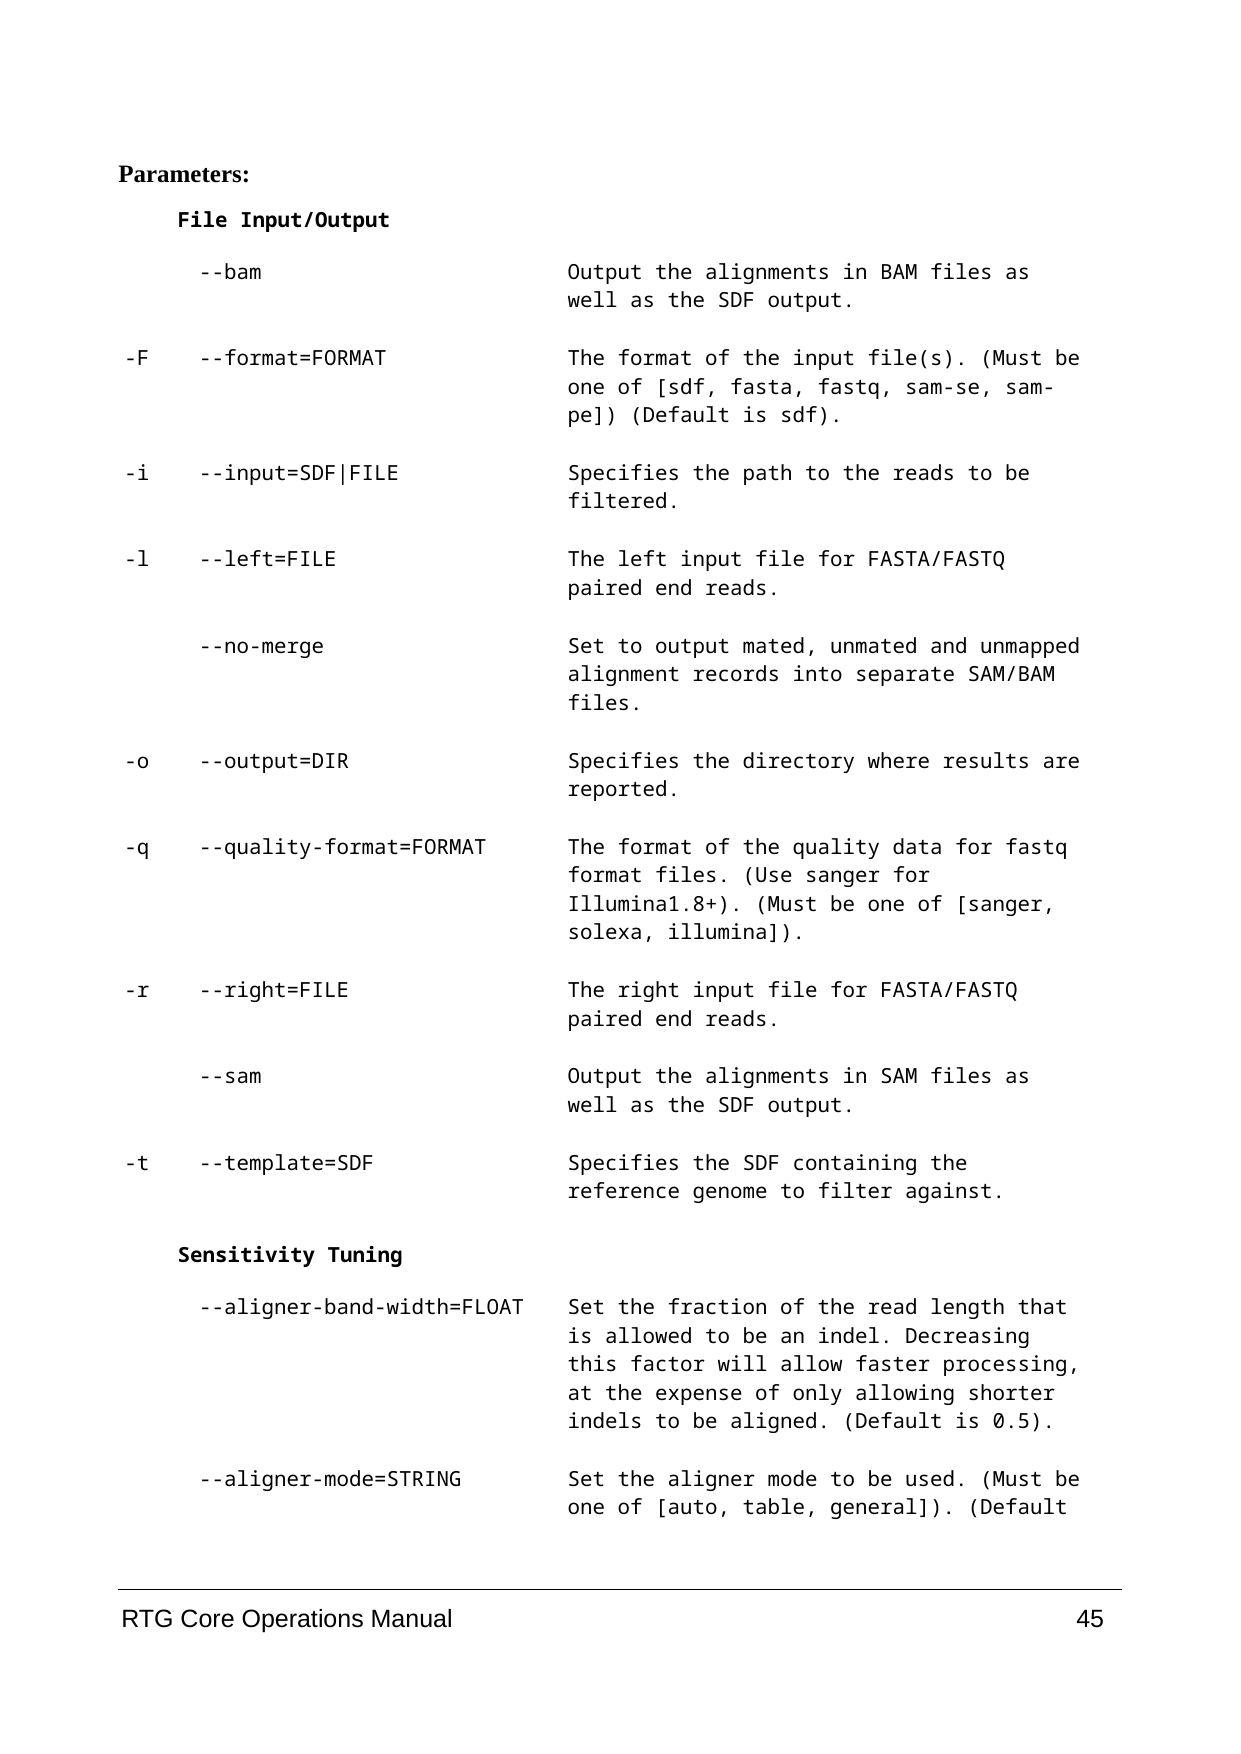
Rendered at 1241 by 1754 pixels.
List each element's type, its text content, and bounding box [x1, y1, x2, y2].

table_header Output the alignments in BAM files as well as the SDF output. [561, 245, 1093, 332]
table_header --bam [193, 245, 561, 332]
table_cell --no-merge [193, 619, 561, 734]
table_cell The left input file for FASTA/FASTQ paired end reads. [561, 533, 1093, 619]
table_cell Specifies the SDF containing the reference genome to filter against. [561, 1136, 1093, 1223]
table_cell --input=SDF|FILE [193, 446, 561, 533]
table_header Set the fraction of the read length that is allowed to be an indel. Decreasing this factor will allow faster processing, at the expense of only allowing shorter indels to be aligned. (Default is 0.5). [561, 1281, 1093, 1452]
table_cell The format of the input file(s). (Must be one of [sdf, fasta, fastq, sam-se, sam-pe]) (Default is sdf). [561, 332, 1093, 446]
table_header --aligner-band-width=FLOAT [193, 1281, 561, 1452]
table_cell -i [118, 446, 193, 533]
table_cell --quality-format=FORMAT [193, 820, 561, 963]
table_cell --aligner-mode=STRING [193, 1452, 561, 1521]
text Sensitivity Tuning [177, 1240, 1122, 1269]
table_cell --output=DIR [193, 734, 561, 820]
table_cell --sam [193, 1050, 561, 1136]
table_cell The format of the quality data for fastq format files. (Use sanger for Illumina1.8+). (Must be one of [sanger, solexa, illumina]). [561, 820, 1093, 963]
table_cell -q [118, 820, 193, 963]
table_cell -o [118, 734, 193, 820]
table_cell [118, 1452, 193, 1521]
table_cell --left=FILE [193, 533, 561, 619]
table_cell The right input file for FASTA/FASTQ paired end reads. [561, 964, 1093, 1050]
table_cell -l [118, 533, 193, 619]
table_header [118, 245, 193, 332]
text File Input/Output [177, 205, 1122, 233]
table_cell Set the aligner mode to be used. (Must be one of [auto, table, general]). (Default [561, 1452, 1093, 1521]
table_cell -F [118, 332, 193, 446]
table_cell --right=FILE [193, 964, 561, 1050]
table_cell --format=FORMAT [193, 332, 561, 446]
table_cell Set to output mated, unmated and unmapped alignment records into separate SAM/BAM files. [561, 619, 1093, 734]
table_cell Specifies the path to the reads to be filtered. [561, 446, 1093, 533]
table_cell Specifies the directory where results are reported. [561, 734, 1093, 820]
table_header [118, 1281, 193, 1452]
subtitle Parameters: [118, 159, 1122, 187]
table_cell --template=SDF [193, 1136, 561, 1223]
table_cell Output the alignments in SAM files as well as the SDF output. [561, 1050, 1093, 1136]
table_cell -t [118, 1136, 193, 1223]
table_cell [118, 619, 193, 734]
table_cell -r [118, 964, 193, 1050]
table_cell [118, 1050, 193, 1136]
